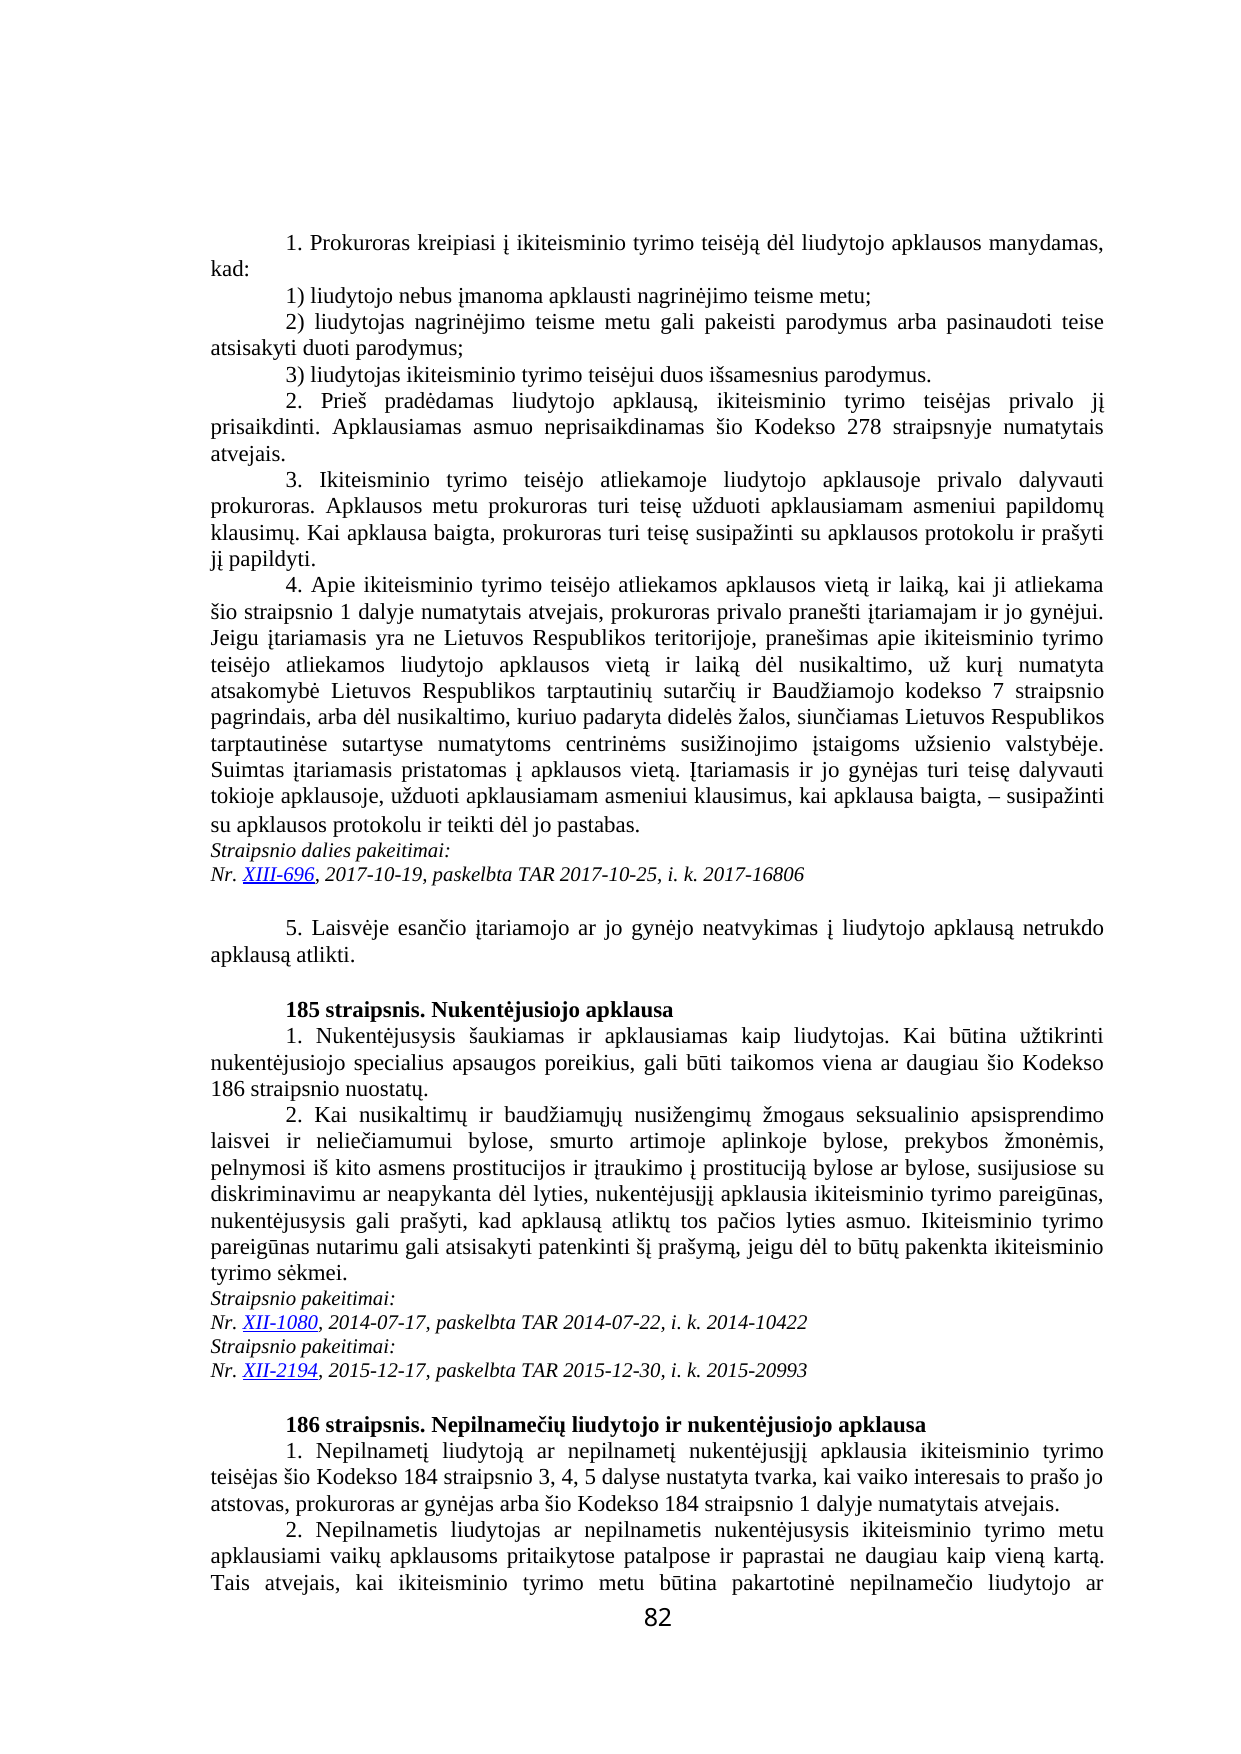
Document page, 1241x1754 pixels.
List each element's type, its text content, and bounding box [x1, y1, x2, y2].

text Straipsnio pakeitimai: [210, 1286, 1105, 1310]
text 185 straipsnis. Nukentėjusiojo apklausa [210, 996, 1105, 1022]
text 1) liudytojo nebus įmanoma apklausti nagrinėjimo teisme metu; [210, 282, 1105, 308]
text Nr. XIII-696, 2017-10-19, paskelbta TAR 2017-10-25, i. k. 2017-16806 [210, 862, 1105, 886]
text 5. Laisvėje esančio įtariamojo ar jo gynėjo neatvykimas į liudytojo apklausą netrukdo apklausą atlikti. [210, 914, 1105, 967]
text Nr. XII-2194, 2015-12-17, paskelbta TAR 2015-12-30, i. k. 2015-20993 [210, 1358, 1105, 1382]
text 1. Nepilnametį liudytoją ar nepilnametį nukentėjusįjį apklausia ikiteisminio tyrimo teisėjas šio Kodekso 184 straipsnio 3, 4, 5 dalyse nustatyta tvarka, kai vaiko interesais to prašo jo atstovas, prokuroras ar gynėjas arba šio Kodekso 184 straipsnio 1 dalyje numatytais atvejais. [210, 1437, 1105, 1516]
text 1. Nukentėjusysis šaukiamas ir apklausiamas kaip liudytojas. Kai būtina užtikrinti nukentėjusiojo specialius apsaugos poreikius, gali būti taikomos viena ar daugiau šio Kodekso 186 straipsnio nuostatų. [210, 1022, 1105, 1101]
text 2) liudytojas nagrinėjimo teisme metu gali pakeisti parodymus arba pasinaudoti teise atsisakyti duoti parodymus; [210, 308, 1105, 361]
text 4. Apie ikiteisminio tyrimo teisėjo atliekamos apklausos vietą ir laiką, kai ji atliekama šio straipsnio 1 dalyje numatytais atvejais, prokuroras privalo pranešti įtariamajam ir jo gynėjui. Jeigu įtariamasis yra ne Lietuvos Respublikos teritorijoje, pranešimas apie ikiteisminio tyrimo teisėjo atliekamos liudytojo apklausos vietą ir laiką dėl nusikaltimo, už kurį numatyta atsakomybė Lietuvos Respublikos tarptautinių sutarčių ir Baudžiamojo kodekso 7 straipsnio pagrindais, arba dėl nusikaltimo, kuriuo padaryta didelės žalos, siunčiamas Lietuvos Respublikos tarptautinėse sutartyse numatytoms centrinėms susižinojimo įstaigoms užsienio valstybėje. Suimtas įtariamasis pristatomas į apklausos vietą. Įtariamasis ir jo gynėjas turi teisę dalyvauti tokioje apklausoje, užduoti apklausiamam asmeniui klausimus, kai apklausa baigta, – susipažinti su apklausos protokolu ir teikti dėl jo pastabas. [210, 572, 1105, 837]
text 3) liudytojas ikiteisminio tyrimo teisėjui duos išsamesnius parodymus. [210, 361, 1105, 387]
text 2. Prieš pradėdamas liudytojo apklausą, ikiteisminio tyrimo teisėjas privalo jį prisaikdinti. Apklausiamas asmuo neprisaikdinamas šio Kodekso 278 straipsnyje numatytais atvejais. [210, 387, 1105, 466]
text 2. Kai nusikaltimų ir baudžiamųjų nusižengimų žmogaus seksualinio apsisprendimo laisvei ir neliečiamumui bylose, smurto artimoje aplinkoje bylose, prekybos žmonėmis, pelnymosi iš kito asmens prostitucijos ir įtraukimo į prostituciją bylose ar bylose, susijusiose su diskriminavimu ar neapykanta dėl lyties, nukentėjusįjį apklausia ikiteisminio tyrimo pareigūnas, nukentėjusysis gali prašyti, kad apklausą atliktų tos pačios lyties asmuo. Ikiteisminio tyrimo pareigūnas nutarimu gali atsisakyti patenkinti šį prašymą, jeigu dėl to būtų pakenkta ikiteisminio tyrimo sėkmei. [210, 1101, 1105, 1286]
text 2. Nepilnametis liudytojas ar nepilnametis nukentėjusysis ikiteisminio tyrimo metu apklausiami vaikų apklausoms pritaikytose patalpose ir paprastai ne daugiau kaip vieną kartą. Tais atvejais, kai ikiteisminio tyrimo metu būtina pakartotinė nepilnamečio liudytojo ar [210, 1516, 1105, 1595]
text Straipsnio dalies pakeitimai: [210, 837, 1105, 862]
text Nr. XII-1080, 2014-07-17, paskelbta TAR 2014-07-22, i. k. 2014-10422 [210, 1310, 1105, 1334]
text 1. Prokuroras kreipiasi į ikiteisminio tyrimo teisėją dėl liudytojo apklausos manydamas, kad: [210, 229, 1105, 282]
text 186 straipsnis. Nepilnamečių liudytojo ir nukentėjusiojo apklausa [210, 1411, 1105, 1437]
text 3. Ikiteisminio tyrimo teisėjo atliekamoje liudytojo apklausoje privalo dalyvauti prokuroras. Apklausos metu prokuroras turi teisę užduoti apklausiamam asmeniui papildomų klausimų. Kai apklausa baigta, prokuroras turi teisę susipažinti su apklausos protokolu ir prašyti jį papildyti. [210, 466, 1105, 572]
text Straipsnio pakeitimai: [210, 1334, 1105, 1358]
